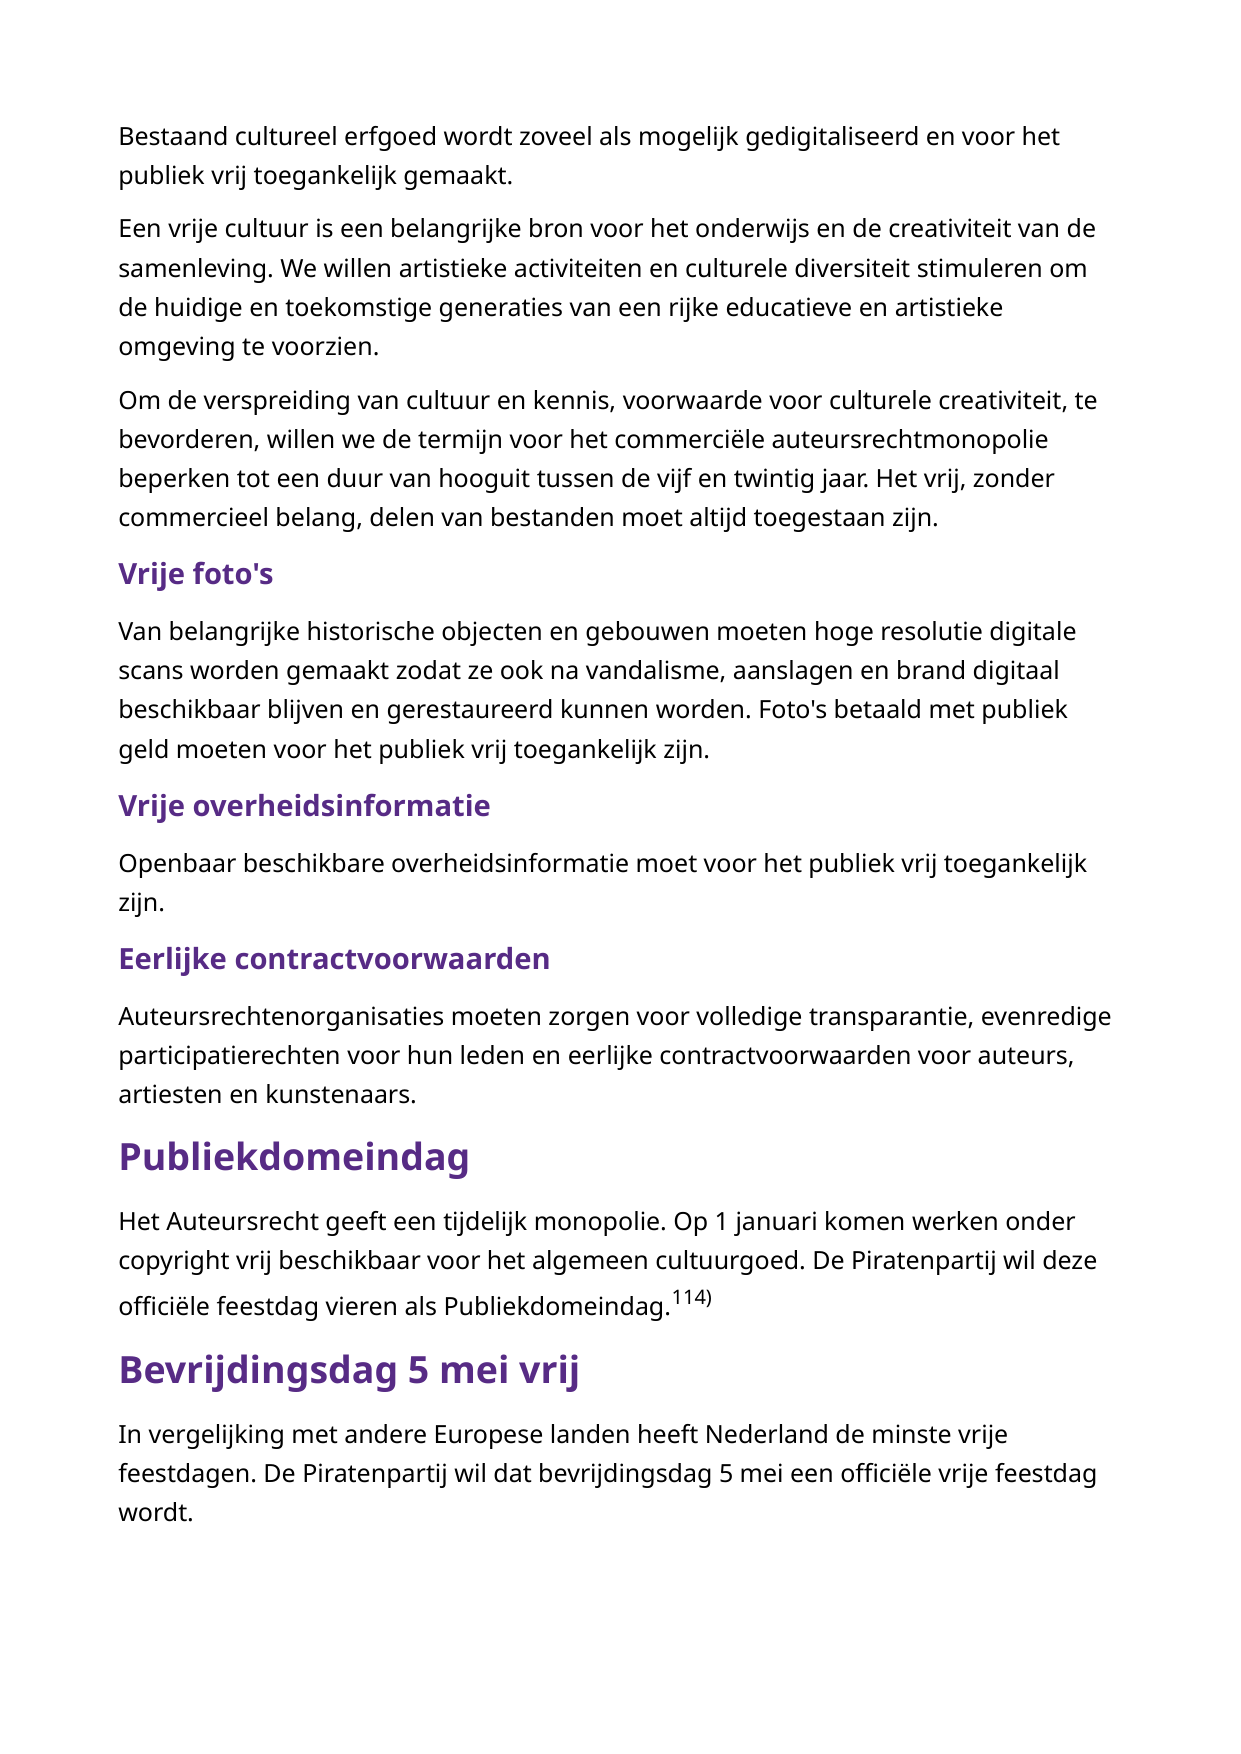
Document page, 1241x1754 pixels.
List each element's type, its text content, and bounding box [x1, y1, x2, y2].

subtitle Bevrijdingsdag 5 mei vrij [118, 1343, 1122, 1394]
text Een vrije cultuur is een belangrijke bron voor het onderwijs en de creativiteit van de samenleving. We willen artistieke activiteiten en culturele diversiteit stimuleren om de huidige en toekomstige generaties van een rijke educatieve en artistieke omgeving te voorzien. [118, 211, 1122, 363]
text Om de verspreiding van cultuur en kennis, voorwaarde voor culturele creativiteit, te bevorderen, willen we de termijn voor het commerciële auteursrechtmonopolie beperken tot een duur van hooguit tussen de vijf en twintig jaar. Het vrij, zonder commercieel belang, delen van bestanden moet altijd toegestaan zijn. [118, 382, 1122, 534]
text In vergelijking met andere Europese landen heeft Nederland de minste vrije feestdagen. De Piratenpartij wil dat bevrijdingsdag 5 mei een officiële vrije feestdag wordt. [118, 1416, 1122, 1529]
text Bestaand cultureel erfgoed wordt zoveel als mogelijk gedigitaliseerd en voor het publiek vrij toegankelijk gemaakt. [118, 118, 1122, 191]
text Openbaar beschikbare overheidsinformatie moet voor het publiek vrij toegankelijk zijn. [118, 845, 1122, 918]
text Het Auteursrecht geeft een tijdelijk monopolie. Op 1 januari komen werken onder copyright vrij beschikbaar voor het algemeen cultuurgoed. De Piratenpartij wil deze officiële feestdag vieren als Publiekdomeindag.114) [118, 1204, 1122, 1323]
text Auteursrechtenorganisaties moeten zorgen voor volledige transparantie, evenredige participatierechten voor hun leden en eerlijke contractvoorwaarden voor auteurs, artiesten en kunstenaars. [118, 998, 1122, 1111]
text Van belangrijke historische objecten en gebouwen moeten hoge resolutie digitale scans worden gemaakt zodat ze ook na vandalisme, aanslagen en brand digitaal beschikbaar blijven en gerestaureerd kunnen worden. Foto's betaald met publiek geld moeten voor het publiek vrij toegankelijk zijn. [118, 614, 1122, 765]
subtitle Eerlijke contractvoorwaarden [118, 938, 1122, 978]
subtitle Vrije foto's [118, 553, 1122, 593]
subtitle Publiekdomeindag [118, 1130, 1122, 1181]
subtitle Vrije overheidsinformatie [118, 785, 1122, 825]
